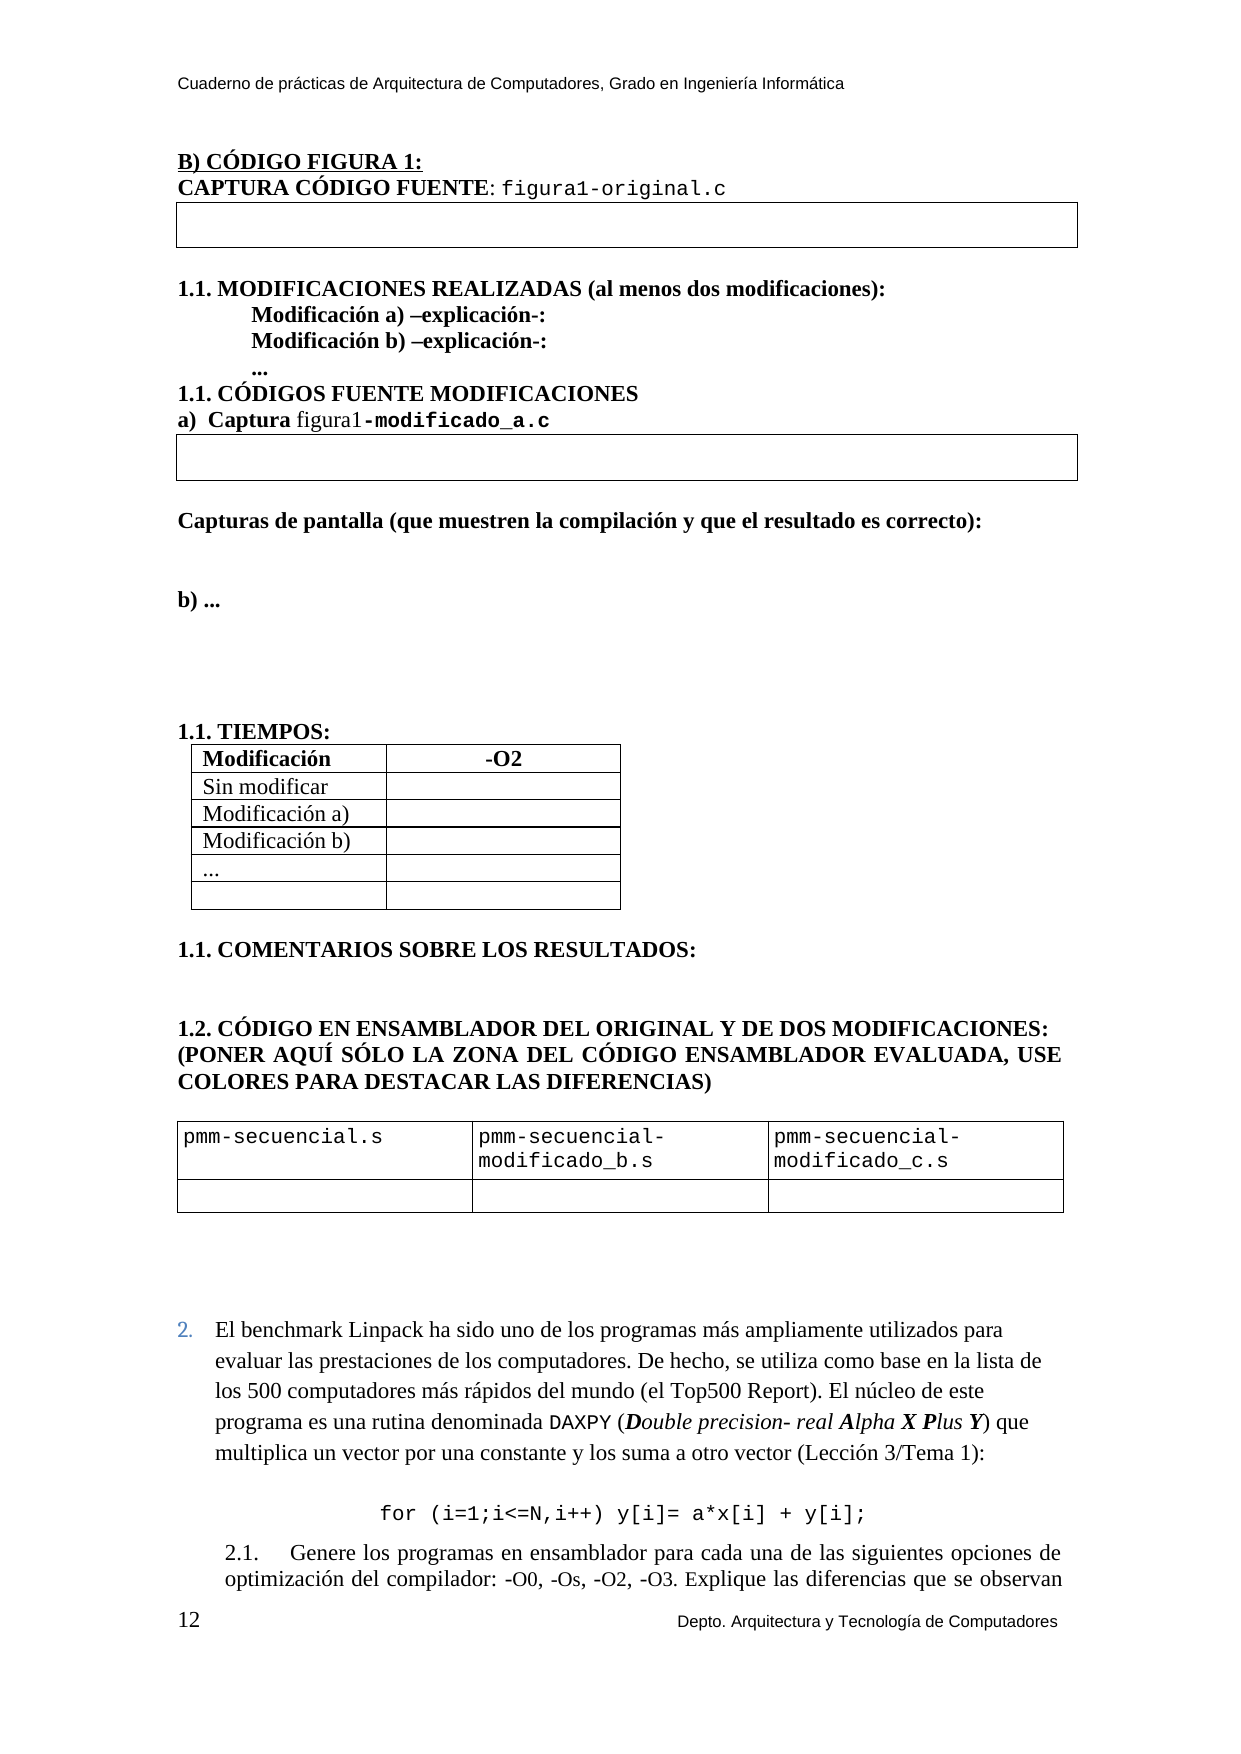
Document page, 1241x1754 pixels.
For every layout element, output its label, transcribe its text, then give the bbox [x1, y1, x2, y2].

table_cell [387, 855, 620, 881]
text Modificación b) –explicación-: [177, 327, 1063, 354]
list for (i=1;i<=N,i++) y[i]= a*x[i] + y[i]; [183, 1503, 1063, 1526]
table_header [177, 203, 1077, 247]
table_cell [387, 828, 620, 854]
table_cell [387, 882, 620, 909]
text Capturas de pantalla (que muestren la compilación y que el resultado es correcto): [177, 507, 1063, 533]
text ... [177, 354, 1063, 380]
table_header pmm-secuencial-modificado_b.s [473, 1122, 768, 1179]
list Genere los programas en ensamblador para cada una de las siguientes opciones de optimización del compilador: -O0, -Os, -O2, -O3. Explique las diferencias que se observan [224, 1539, 1063, 1592]
table_cell [769, 1180, 1063, 1212]
text (PONER AQUÍ SÓLO LA ZONA DEL CÓDIGO ENSAMBLADOR EVALUADA, USE COLORES PARA DESTACAR LAS DIFERENCIAS) [177, 1041, 1063, 1094]
text b) ... [177, 586, 1063, 612]
table_header -O2 [387, 745, 620, 772]
table_header [177, 435, 1077, 480]
table_cell [387, 800, 620, 826]
table_header pmm-secuencial-modificado_c.s [769, 1122, 1063, 1179]
text B) CÓDIGO FIGURA 1: [177, 148, 1063, 174]
table_cell [192, 882, 386, 909]
table_cell [473, 1180, 768, 1212]
text CAPTURA CÓDIGO FUENTE: figura1-original.c [177, 174, 1063, 202]
table_cell Modificación b) [192, 828, 386, 854]
text 1.1. TIEMPOS: [177, 718, 1063, 744]
list El benchmark Linpack ha sido uno de los programas más ampliamente utilizados para evaluar las prestaciones de los computadores. De hecho, se utiliza como base en la lista de los 500 computadores más rápidos del mundo (el Top500 Report). El núcleo de este programa es una rutina denominada DAXPY (Double precision- real Alpha X Plus Y) que multiplica un vector por una constante y los suma a otro vector (Lección 3/Tema 1): [177, 1316, 1063, 1466]
text 1.2. CÓDIGO EN ENSAMBLADOR DEL ORIGINAL Y DE DOS MODIFICACIONES: [177, 1015, 1063, 1041]
table_cell [178, 1180, 472, 1212]
table_cell Sin modificar [192, 773, 386, 799]
table_header Modificación [192, 745, 386, 772]
table_cell [387, 773, 620, 799]
table_header pmm-secuencial.s [178, 1122, 472, 1179]
text 1.1. CÓDIGOS FUENTE MODIFICACIONES [177, 380, 1063, 406]
text 1.1. MODIFICACIONES REALIZADAS (al menos dos modificaciones): [177, 275, 1063, 301]
text 1.1. COMENTARIOS SOBRE LOS RESULTADOS: [177, 936, 1063, 962]
text a) Captura figura1-modificado_a.c [177, 406, 1063, 434]
table_cell ... [192, 855, 386, 881]
table_cell Modificación a) [192, 800, 386, 826]
text Modificación a) –explicación-: [177, 301, 1063, 327]
